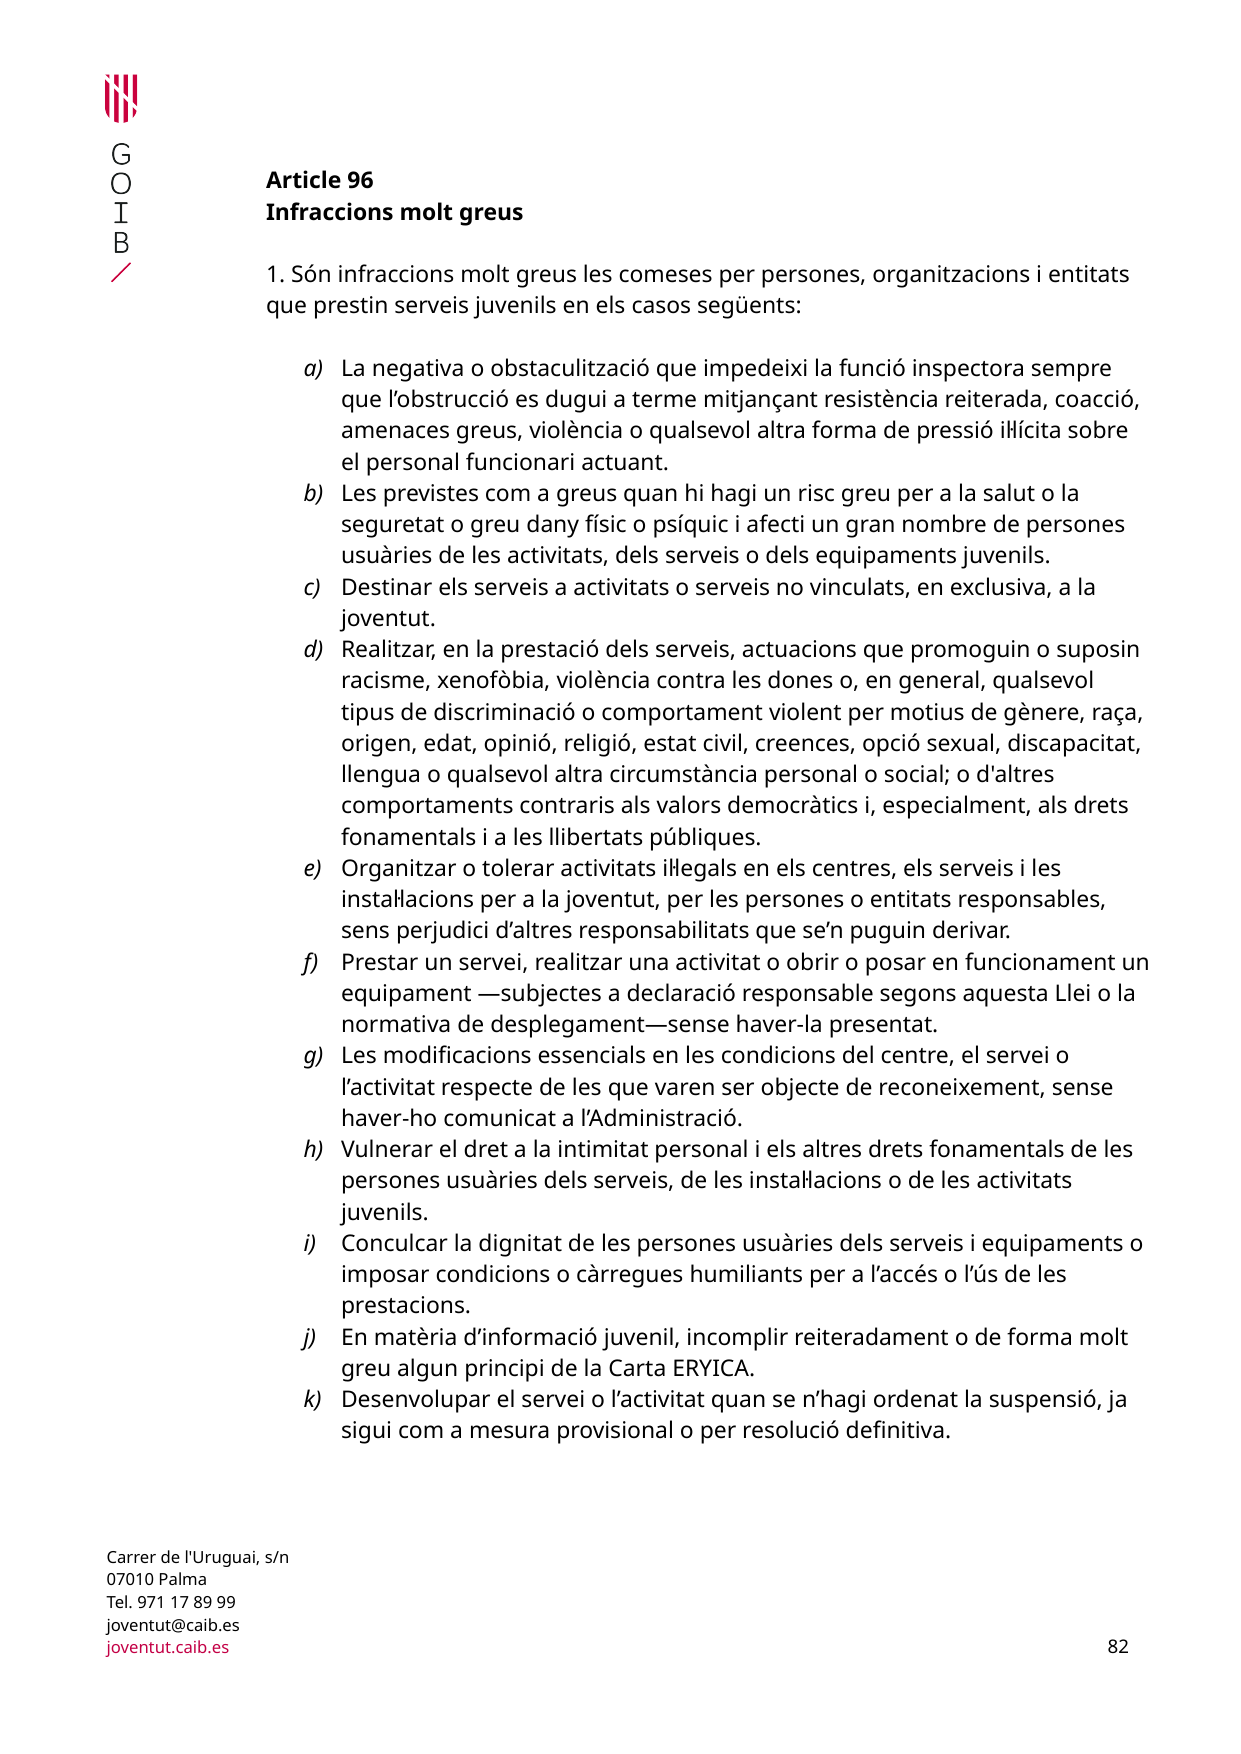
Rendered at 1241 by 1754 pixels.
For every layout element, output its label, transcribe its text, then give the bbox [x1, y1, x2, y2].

picture [76, 51, 166, 313]
list Vulnerar el dret a la intimitat personal i els altres drets fonamentals de les [303, 1133, 1152, 1164]
list Conculcar la dignitat de les persones usuàries dels serveis i equipaments o imposar condicions o càrregues humiliants per a l’accés o l’ús de les prestacions. [303, 1227, 1152, 1320]
list joventut. [303, 602, 1152, 633]
list instal·lacions per a la joventut, per les persones o entitats responsables, sens perjudici d’altres responsabilitats que se’n puguin derivar. [303, 883, 1152, 945]
list Desenvolupar el servei o l’activitat quan se n’hagi ordenat la suspensió, ja sigui com a mesura provisional o per resolució definitiva. [303, 1383, 1152, 1445]
text 1. Són infraccions molt greus les comeses per persones, organitzacions i entitats que prestin serveis juvenils en els casos següents: [266, 258, 1152, 320]
list Les previstes com a greus quan hi hagi un risc greu per a la salut o la seguretat o greu dany físic o psíquic i afecti un gran nombre de persones usuàries de les activitats, dels serveis o dels equipaments juvenils. [303, 477, 1152, 570]
list La negativa o obstaculització que impedeixi la funció inspectora sempre que l’obstrucció es dugui a terme mitjançant resistència reiterada, coacció, amenaces greus, violència o qualsevol altra forma de pressió il·lícita sobre el personal funcionari actuant. [303, 352, 1152, 477]
text Infraccions molt greus [266, 195, 1152, 227]
list Les modificacions essencials en les condicions del centre, el servei o l’activitat respecte de les que varen ser objecte de reconeixement, sense haver-ho comunicat a l’Administració. [303, 1039, 1152, 1133]
list Destinar els serveis a activitats o serveis no vinculats, en exclusiva, a la [303, 570, 1152, 602]
list En matèria d’informació juvenil, incomplir reiteradament o de forma molt greu algun principi de la Carta ERYICA. [303, 1320, 1152, 1383]
list Organitzar o tolerar activitats il·legals en els centres, els serveis i les [303, 852, 1152, 883]
text Article 96 [266, 164, 1152, 195]
list persones usuàries dels serveis, de les instal·lacions o de les activitats juvenils. [303, 1164, 1152, 1227]
list Realitzar, en la prestació dels serveis, actuacions que promoguin o suposin racisme, xenofòbia, violència contra les dones o, en general, qualsevol tipus de discriminació o comportament violent per motius de gènere, raça, origen, edat, opinió, religió, estat civil, creences, opció sexual, discapacitat, llengua o qualsevol altra circumstància personal o social; o d'altres comportaments contraris als valors democràtics i, especialment, als drets fonamentals i a les llibertats públiques. [303, 633, 1152, 852]
list Prestar un servei, realitzar una activitat o obrir o posar en funcionament un equipament —subjectes a declaració responsable segons aquesta Llei o la normativa de desplegament—sense haver-la presentat. [303, 945, 1152, 1039]
